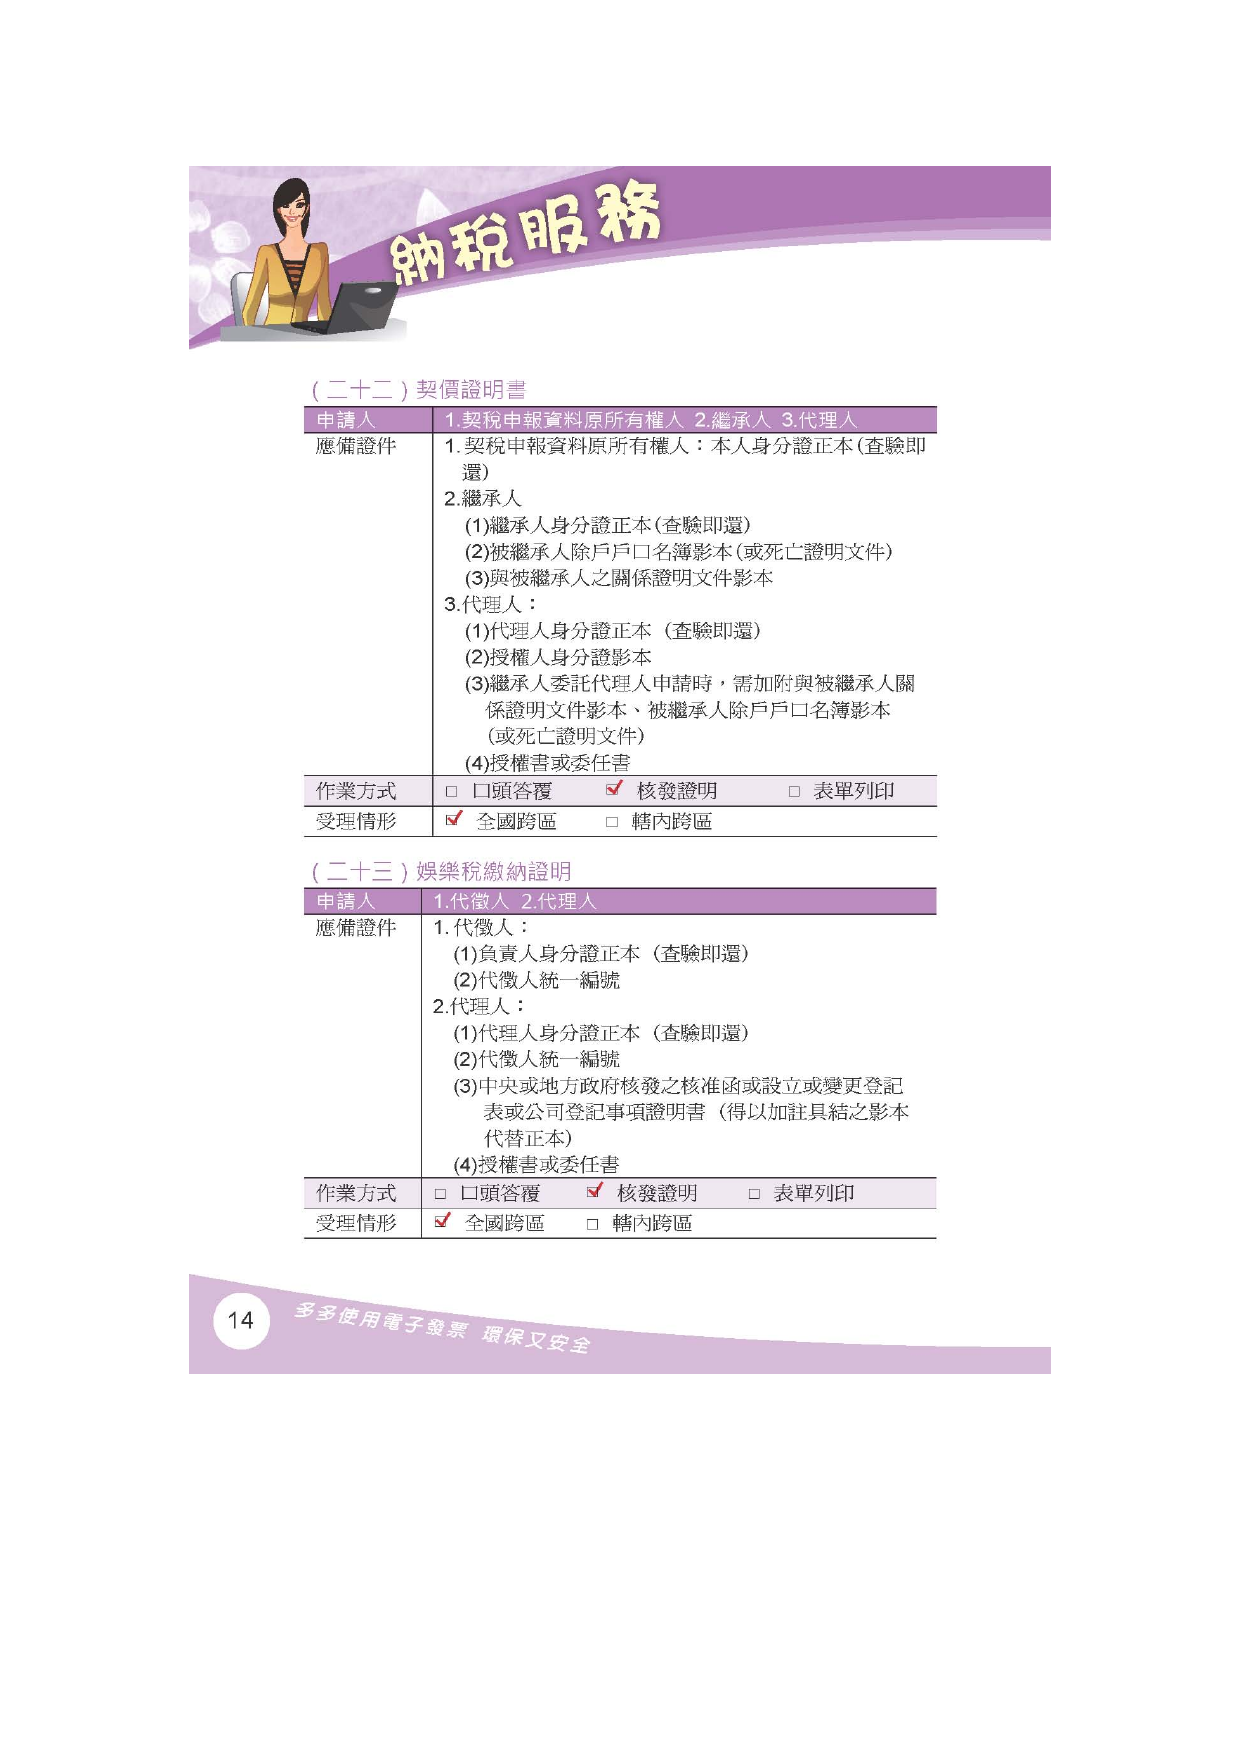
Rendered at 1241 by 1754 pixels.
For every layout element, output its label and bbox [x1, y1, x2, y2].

picture [189, 166, 1051, 1374]
